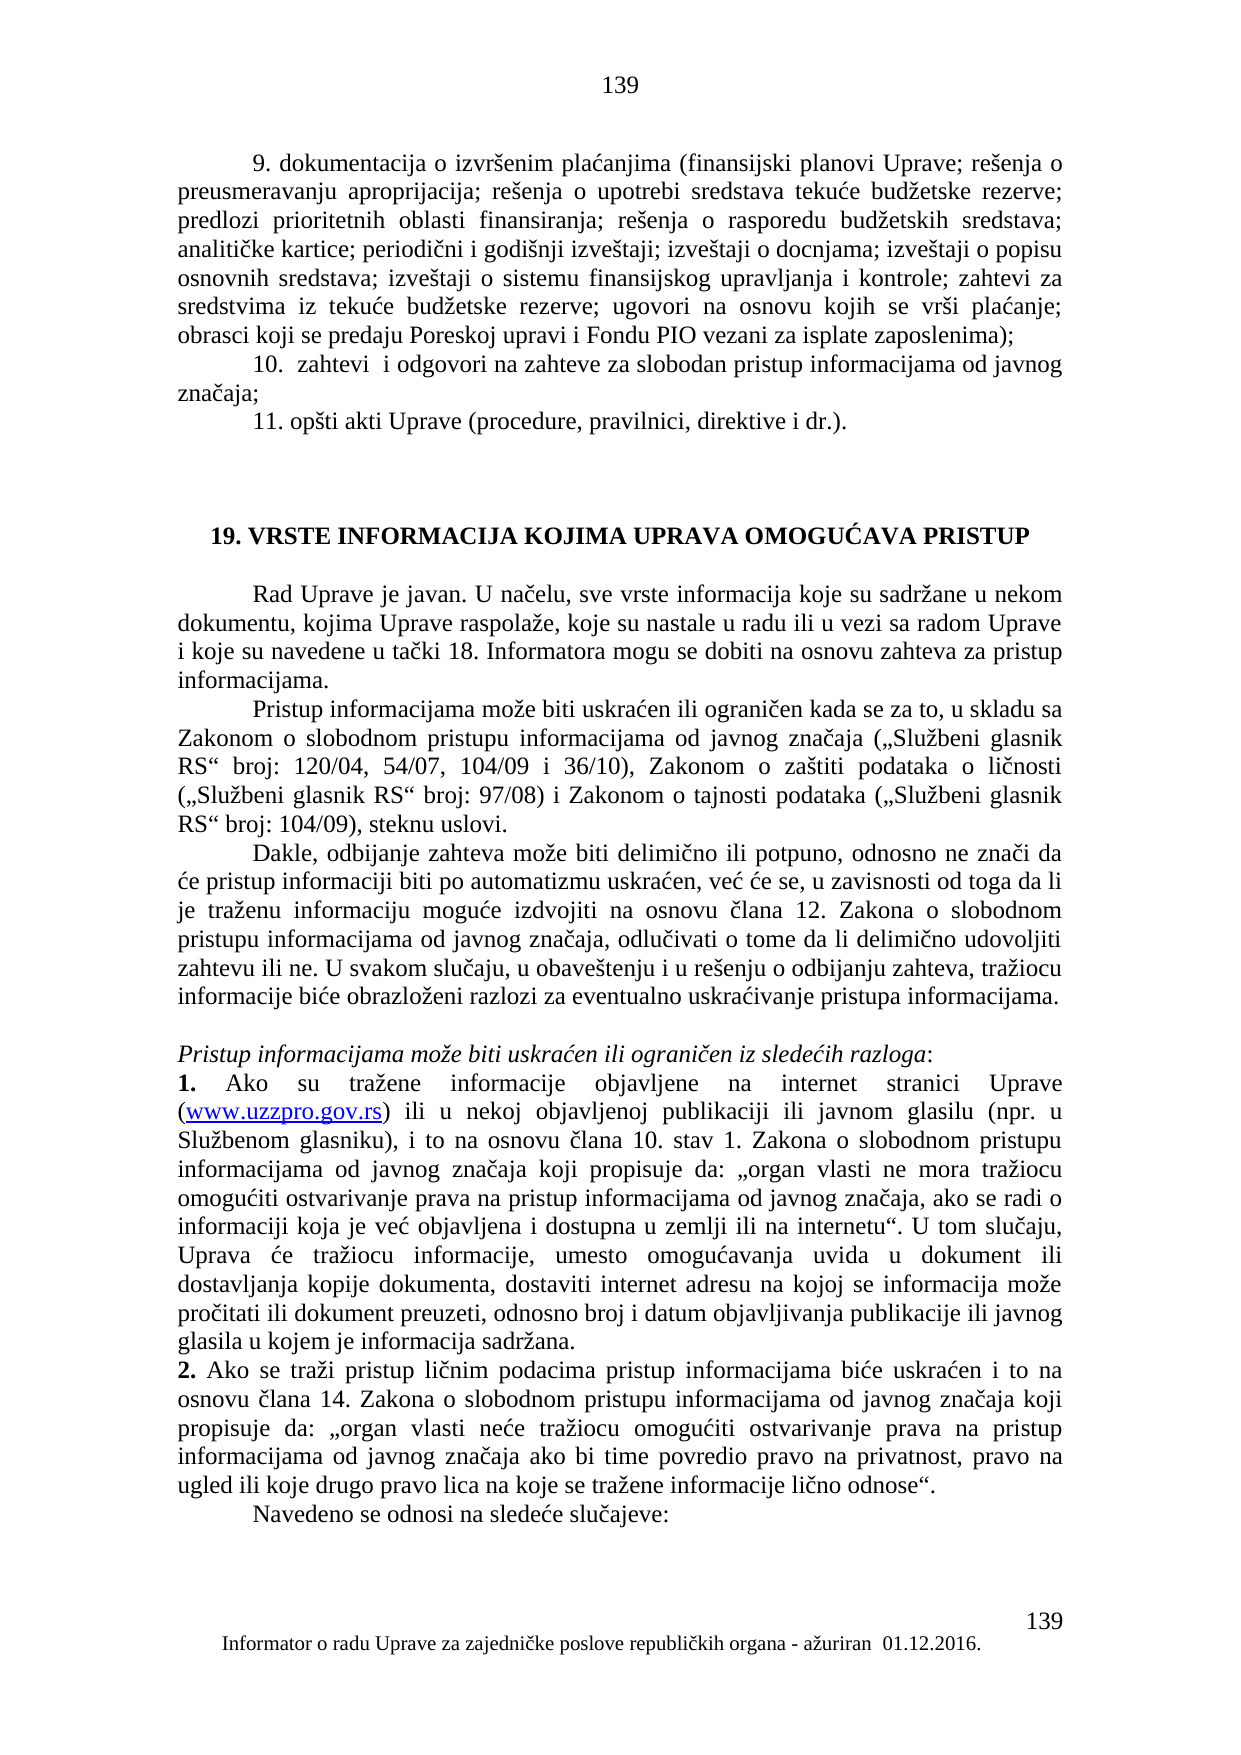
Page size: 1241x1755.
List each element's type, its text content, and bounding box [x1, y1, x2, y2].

text 10. zahtevi i odgovori na zahteve za slobodan pristup informacijama od javnog značaja; [177, 349, 1063, 406]
text 1. Ako su tražene informacije objavlјene na internet stranici Uprave (www.uzzpro.gov.rs) ili u nekoj objavlјenoj publikaciji ili javnom glasilu (npr. u Službenom glasniku), i to na osnovu člana 10. stav 1. Zakona o slobodnom pristupu informacijama od javnog značaja koji propisuje da: „organ vlasti ne mora tražiocu omogućiti ostvarivanje prava na pristup informacijama od javnog značaja, ako se radi o informaciji koja je već objavlјena i dostupna u zemlјi ili na internetu“. U tom slučaju, Uprava će tražiocu informacije, umesto omogućavanja uvida u dokument ili dostavlјanja kopije dokumenta, dostaviti internet adresu na kojoj se informacija može pročitati ili dokument preuzeti, odnosno broj i datum objavlјivanja publikacije ili javnog glasila u kojem je informacija sadržana. [177, 1068, 1063, 1355]
text Navedeno se odnosi na sledeće slučajeve: [177, 1499, 1063, 1528]
text Dakle, odbijanje zahteva može biti delimično ili potpuno, odnosno ne znači da će pristup informaciji biti po automatizmu uskraćen, već će se, u zavisnosti od toga da li je traženu informaciju moguće izdvojiti na osnovu člana 12. Zakona o slobodnom pristupu informacijama od javnog značaja, odlučivati o tome da li delimično udovolјiti zahtevu ili ne. U svakom slučaju, u obaveštenju i u rešenju o odbijanju zahteva, tražiocu informacije biće obrazloženi razlozi za eventualno uskraćivanje pristupa informacijama. [177, 838, 1063, 1010]
text Rad Uprave je javan. U načelu, sve vrste informacija koje su sadržane u nekom dokumentu, kojima Uprave raspolaže, koje su nastale u radu ili u vezi sa radom Uprave i koje su navedene u tački 18. Informatora mogu se dobiti na osnovu zahteva za pristup informacijama. [177, 579, 1063, 694]
text 9. dokumentacija o izvršenim plaćanjima (finansijski planovi Uprave; rešenja o preusmeravanju aproprijacija; rešenja o upotrebi sredstava tekuće budžetske rezerve; predlozi prioritetnih oblasti finansiranja; rešenja o rasporedu budžetskih sredstava; analitičke kartice; periodični i godišnji izveštaji; izveštaji o docnjama; izveštaji o popisu osnovnih sredstava; izveštaji o sistemu finansijskog upravlјanja i kontrole; zahtevi za sredstvima iz tekuće budžetske rezerve; ugovori na osnovu kojih se vrši plaćanje; obrasci koji se predaju Poreskoj upravi i Fondu PIO vezani za isplate zaposlenima); [177, 148, 1063, 349]
text Pristup informacijama može biti uskraćen ili ograničen iz sledećih razloga: [177, 1039, 1063, 1068]
text 2. Ako se traži pristup ličnim podacima pristup informacijama biće uskraćen i to na osnovu člana 14. Zakona o slobodnom pristupu informacijama od javnog značaja koji propisuje da: „organ vlasti neće tražiocu omogućiti ostvarivanje prava na pristup informacijama od javnog značaja ako bi time povredio pravo na privatnost, pravo na ugled ili koje drugo pravo lica na koje se tražene informacije lično odnose“. [177, 1355, 1063, 1499]
text 11. opšti akti Uprave (procedure, pravilnici, direktive i dr.). [177, 406, 1063, 435]
text Pristup informacijama može biti uskraćen ili ograničen kada se za to, u skladu sa Zakonom o slobodnom pristupu informacijama od javnog značaja („Službeni glasnik RS“ broj: 120/04, 54/07, 104/09 i 36/10), Zakonom o zaštiti podataka o ličnosti („Službeni glasnik RS“ broj: 97/08) i Zakonom o tajnosti podataka („Službeni glasnik RS“ broj: 104/09), steknu uslovi. [177, 694, 1063, 838]
text 19. VRSTE INFORMACIJA KOJIMA UPRAVA OMOGUĆAVA PRISTUP [177, 521, 1063, 550]
